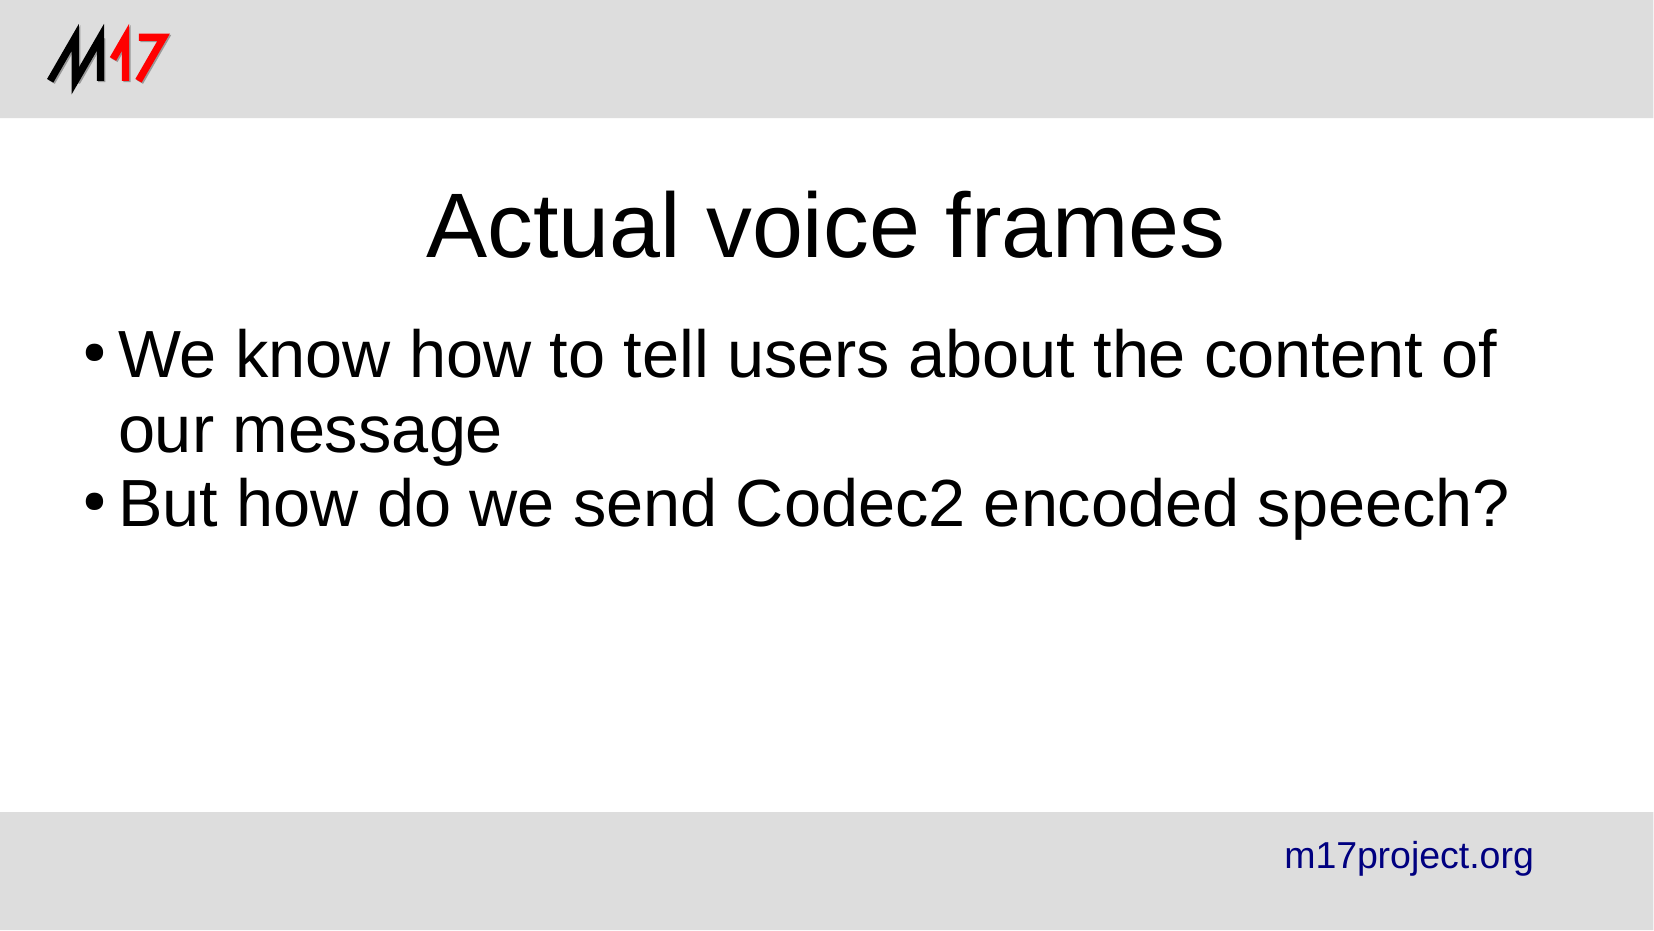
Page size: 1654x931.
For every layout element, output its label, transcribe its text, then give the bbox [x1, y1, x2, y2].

text_box m17project.org [1269, 826, 1654, 897]
title Actual voice frames [82, 147, 1571, 303]
subtitle We know how to tell users about the content of our message But how do we send Codec2 encoded speech? [82, 316, 1571, 812]
picture [39, 16, 178, 102]
text_box [0, 812, 1654, 931]
text_box [0, 0, 1654, 119]
